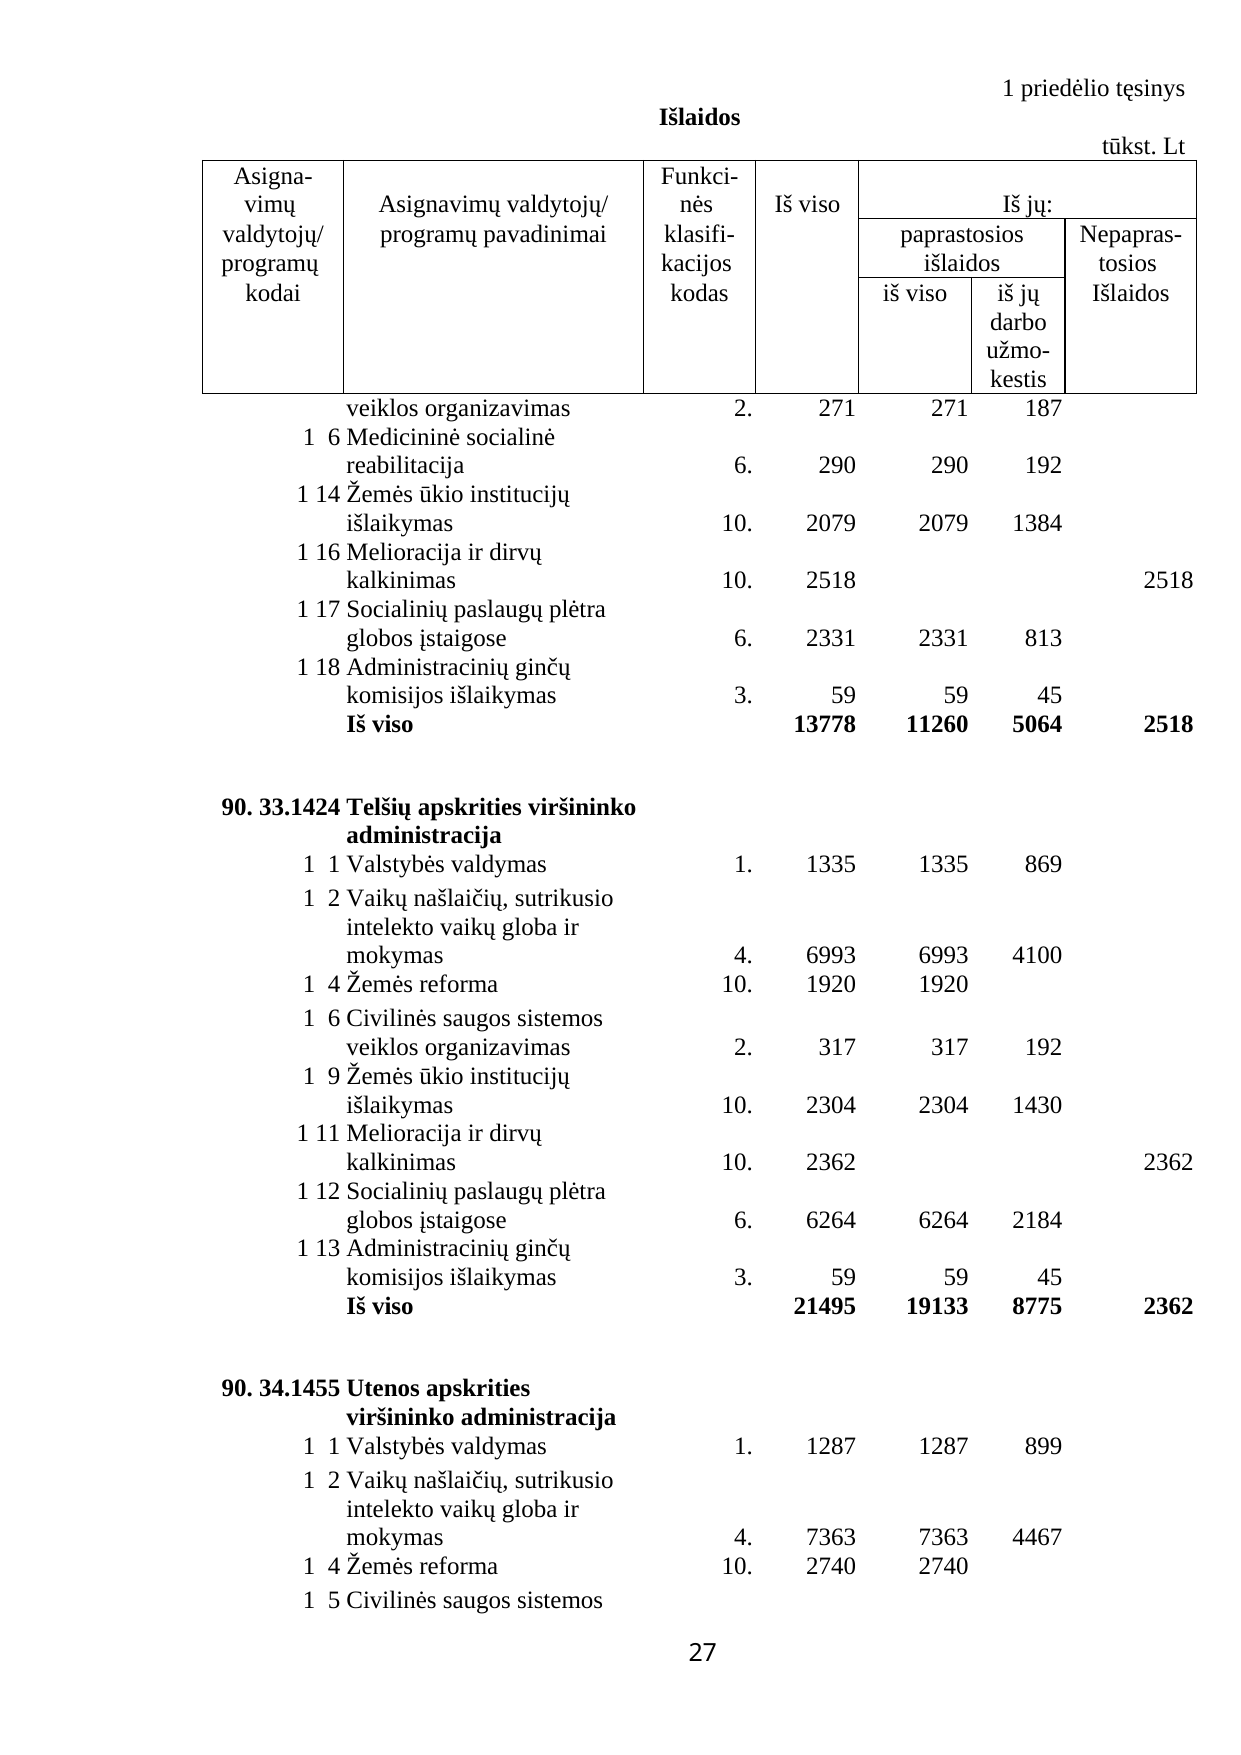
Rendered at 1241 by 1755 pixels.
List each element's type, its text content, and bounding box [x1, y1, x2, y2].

table_cell 6. [643, 594, 756, 652]
table_cell 1 11 [203, 1119, 343, 1176]
table_cell Administracinių ginčų komisijos išlaikymas [343, 1234, 643, 1291]
table_cell [203, 394, 343, 422]
table_cell Išlaidos [1066, 277, 1196, 393]
table_cell Valstybės valdymas [343, 849, 643, 883]
table_cell paprastosios išlaidos [859, 219, 1064, 277]
table_cell 271 [859, 394, 971, 422]
table_cell Vaikų našlaičių, sutrikusio intelekto vaikų globa ir mokymas [343, 883, 643, 969]
table_cell 317 [859, 1004, 971, 1061]
table_cell 1 2 [203, 1465, 343, 1551]
table_cell 45 [971, 652, 1065, 709]
table_cell [643, 1291, 756, 1325]
table_cell 1. [643, 849, 756, 883]
table_cell Iš jų: [859, 161, 1196, 218]
table_cell 2518 [1065, 709, 1196, 743]
table_cell 2079 [859, 479, 971, 537]
table_cell 7363 [859, 1465, 971, 1551]
table_cell Civilinės saugos sistemos [343, 1585, 643, 1619]
table_cell 1 13 [203, 1234, 343, 1291]
table_cell [756, 277, 858, 393]
table_cell [971, 792, 1065, 849]
table_cell [1065, 1373, 1196, 1431]
table_cell 2740 [756, 1551, 859, 1585]
table_cell 2304 [859, 1061, 971, 1118]
table_cell [1065, 479, 1196, 537]
table_cell klasifi-kacijos [644, 218, 755, 277]
table_cell Iš viso [343, 709, 643, 743]
table_cell [1065, 743, 1196, 792]
table_cell 869 [971, 849, 1065, 883]
table_cell [859, 1585, 971, 1619]
table_cell 899 [971, 1431, 1065, 1465]
table_cell Valstybės valdymas [343, 1431, 643, 1465]
table_cell [1065, 1061, 1196, 1118]
table_cell 1. [643, 1431, 756, 1465]
table_cell [859, 1325, 971, 1373]
table_cell 13778 [756, 709, 859, 743]
table_cell 2362 [756, 1119, 859, 1176]
table_cell programų pavadinimai [344, 218, 643, 277]
table_cell [203, 1291, 343, 1325]
table_cell 4. [643, 883, 756, 969]
table_cell [756, 1585, 859, 1619]
table_cell Žemės reforma [343, 1551, 643, 1585]
table_cell 290 [859, 422, 971, 479]
table_cell 1920 [756, 969, 859, 1003]
table_cell 192 [971, 422, 1065, 479]
table_cell [1065, 1176, 1196, 1233]
table_cell Telšių apskrities viršininko administracija [343, 792, 643, 849]
table_cell 90. 34.1455 [203, 1373, 343, 1431]
table_cell Žemės reforma [343, 969, 643, 1003]
table_cell [756, 1325, 859, 1373]
table_cell [343, 1325, 643, 1373]
table_cell Civilinės saugos sistemos veiklos organizavimas [343, 1004, 643, 1061]
table_cell [1065, 792, 1196, 849]
table_cell [1065, 1325, 1196, 1373]
table_cell [971, 743, 1065, 792]
table_cell iš viso [859, 278, 971, 393]
table_cell 2079 [756, 479, 859, 537]
table_cell [643, 1585, 756, 1619]
table_cell 6993 [756, 883, 859, 969]
table_cell [1065, 1234, 1196, 1291]
table_cell 2362 [1065, 1119, 1196, 1176]
table_cell [203, 709, 343, 743]
table_cell 1 6 [203, 422, 343, 479]
table_cell 11260 [859, 709, 971, 743]
table_cell [1065, 1004, 1196, 1061]
table_cell 10. [643, 969, 756, 1003]
table_cell [756, 1373, 859, 1431]
table_cell 8775 [971, 1291, 1065, 1325]
table_cell 192 [971, 1004, 1065, 1061]
table_cell valdytojų/ programų [203, 218, 343, 277]
table_cell 3. [643, 652, 756, 709]
table_cell Išlaidos [203, 102, 1196, 131]
table_cell 317 [756, 1004, 859, 1061]
table_cell Funkci-nės [644, 161, 755, 218]
table_cell [643, 1325, 756, 1373]
table_cell 1 1 [203, 849, 343, 883]
table_cell [643, 743, 756, 792]
table_cell [971, 1119, 1065, 1176]
table_cell 1 1 [203, 1431, 343, 1465]
table_cell 21495 [756, 1291, 859, 1325]
table_cell [1065, 1431, 1196, 1465]
table_cell 1335 [756, 849, 859, 883]
table_cell 1 9 [203, 1061, 343, 1118]
table_cell 10. [643, 1061, 756, 1118]
table_cell 2304 [756, 1061, 859, 1118]
table_cell Žemės ūkio institucijų išlaikymas [343, 479, 643, 537]
table_cell 6264 [859, 1176, 971, 1233]
table_cell 2518 [1065, 537, 1196, 594]
table_header 1 priedėlio tęsinys [203, 74, 1196, 102]
table_cell 4467 [971, 1465, 1065, 1551]
table_cell [203, 743, 343, 792]
table_cell [859, 792, 971, 849]
table_cell 1287 [859, 1431, 971, 1465]
table_cell 1 12 [203, 1176, 343, 1233]
table_cell 1287 [756, 1431, 859, 1465]
table_cell 7363 [756, 1465, 859, 1551]
table_cell kodas [644, 277, 755, 393]
table_cell kodai [203, 277, 343, 393]
table_cell 59 [859, 652, 971, 709]
table_cell 2362 [1065, 1291, 1196, 1325]
table_cell 10. [643, 1119, 756, 1176]
table_cell Asignavimų valdytojų/ [344, 161, 643, 218]
table_cell iš jų darbo užmo-kestis [972, 278, 1064, 393]
table_cell 271 [756, 394, 859, 422]
table_cell 1920 [859, 969, 971, 1003]
table_cell [756, 792, 859, 849]
table_cell [1065, 1551, 1196, 1585]
table_cell [643, 709, 756, 743]
table_cell tūkst. Lt [203, 131, 1196, 160]
table_cell 59 [756, 1234, 859, 1291]
table_cell 187 [971, 394, 1065, 422]
table_cell Melioracija ir dirvų kalkinimas [343, 1119, 643, 1176]
table_cell Vaikų našlaičių, sutrikusio intelekto vaikų globa ir mokymas [343, 1465, 643, 1551]
table_cell Nepapras-tosios [1066, 219, 1196, 277]
table_cell 10. [643, 479, 756, 537]
table_cell 6264 [756, 1176, 859, 1233]
table_cell 59 [756, 652, 859, 709]
table_cell 1 4 [203, 969, 343, 1003]
table_cell [1065, 1465, 1196, 1551]
table_cell 1335 [859, 849, 971, 883]
table_cell 3. [643, 1234, 756, 1291]
table_cell [971, 1585, 1065, 1619]
table_cell 1 4 [203, 1551, 343, 1585]
table_cell 290 [756, 422, 859, 479]
table_cell [344, 277, 643, 393]
table_cell 90. 33.1424 [203, 792, 343, 849]
table_cell [859, 1119, 971, 1176]
table_cell [203, 1325, 343, 1373]
table_cell [971, 1373, 1065, 1431]
table_cell 45 [971, 1234, 1065, 1291]
table_cell [643, 1373, 756, 1431]
table_cell Medicininė socialinė reabilitacija [343, 422, 643, 479]
table_cell 2740 [859, 1551, 971, 1585]
table_cell Socialinių paslaugų plėtra globos įstaigose [343, 1176, 643, 1233]
table_cell Iš viso [756, 161, 858, 218]
table_cell 2331 [756, 594, 859, 652]
table_cell 1 17 [203, 594, 343, 652]
table_cell 2518 [756, 537, 859, 594]
table_cell 6. [643, 422, 756, 479]
table_cell [1065, 849, 1196, 883]
table_cell [1065, 969, 1196, 1003]
table_cell 1 18 [203, 652, 343, 709]
table_cell [859, 1373, 971, 1431]
table_cell [343, 743, 643, 792]
table_cell [1065, 594, 1196, 652]
table_cell [971, 969, 1065, 1003]
table_cell 6993 [859, 883, 971, 969]
table_cell 2331 [859, 594, 971, 652]
table_cell 1384 [971, 479, 1065, 537]
table_cell 10. [643, 537, 756, 594]
table_cell [971, 537, 1065, 594]
table_cell 5064 [971, 709, 1065, 743]
table_cell 1 6 [203, 1004, 343, 1061]
table_cell 1 16 [203, 537, 343, 594]
table_cell 2. [643, 394, 756, 422]
table_cell 19133 [859, 1291, 971, 1325]
table_cell [971, 1325, 1065, 1373]
table_cell 1 5 [203, 1585, 343, 1619]
table_cell [971, 1551, 1065, 1585]
table_cell 4. [643, 1465, 756, 1551]
table_cell Melioracija ir dirvų kalkinimas [343, 537, 643, 594]
table_cell 813 [971, 594, 1065, 652]
table_cell 1 14 [203, 479, 343, 537]
table_cell 1 2 [203, 883, 343, 969]
table_cell veiklos organizavimas [343, 394, 643, 422]
table_cell Utenos apskrities viršininko administracija [343, 1373, 643, 1431]
table_cell Žemės ūkio institucijų išlaikymas [343, 1061, 643, 1118]
table_cell 4100 [971, 883, 1065, 969]
table_cell Asigna-vimų [203, 161, 343, 218]
table_cell 2184 [971, 1176, 1065, 1233]
table_cell [1065, 652, 1196, 709]
table_cell 6. [643, 1176, 756, 1233]
table_cell [1065, 1585, 1196, 1619]
table_cell 2. [643, 1004, 756, 1061]
table_cell Socialinių paslaugų plėtra globos įstaigose [343, 594, 643, 652]
table_cell 10. [643, 1551, 756, 1585]
table_cell [756, 743, 859, 792]
table_cell [1065, 394, 1196, 422]
table_cell 1430 [971, 1061, 1065, 1118]
table_cell [859, 743, 971, 792]
table_cell 59 [859, 1234, 971, 1291]
table_cell [643, 792, 756, 849]
table_cell Iš viso [343, 1291, 643, 1325]
table_cell [1065, 422, 1196, 479]
table_cell [1065, 883, 1196, 969]
table_cell [859, 537, 971, 594]
table_cell Administracinių ginčų komisijos išlaikymas [343, 652, 643, 709]
table_cell [756, 218, 858, 277]
